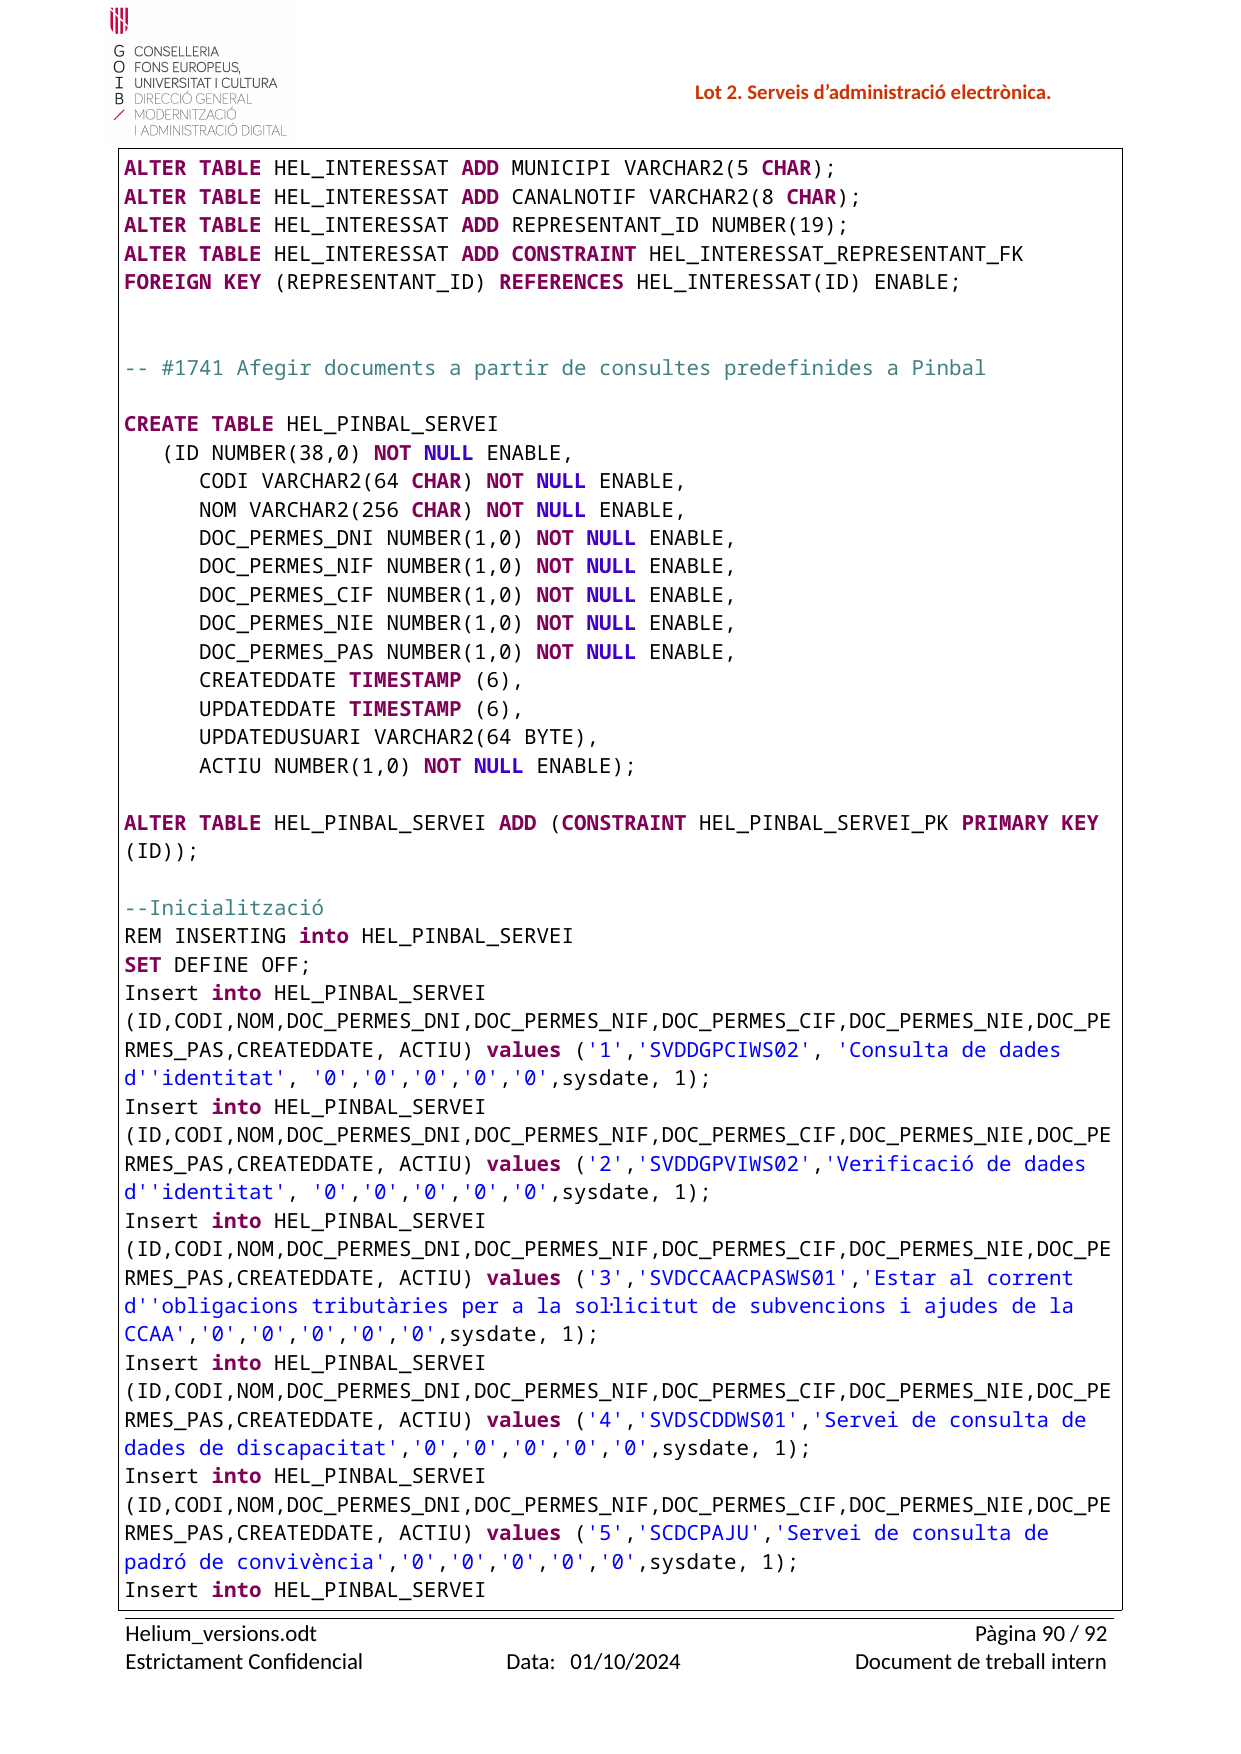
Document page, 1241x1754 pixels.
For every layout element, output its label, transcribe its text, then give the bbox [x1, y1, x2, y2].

picture [100, 0, 297, 144]
table_header ALTER TABLE HEL_INTERESSAT ADD MUNICIPI VARCHAR2(5 CHAR); ALTER TABLE HEL_INTERESSAT ADD CANALNOTIF VARCHAR2(8 CHAR); ALTER TABLE HEL_INTERESSAT ADD REPRESENTANT_ID NUMBER(19); ALTER TABLE HEL_INTERESSAT ADD CONSTRAINT HEL_INTERESSAT_REPRESENTANT_FK FOREIGN KEY (REPRESENTANT_ID) REFERENCES HEL_INTERESSAT(ID) ENABLE; -- #1741 Afegir documents a partir de consultes predefinides a Pinbal CREATE TABLE HEL_PINBAL_SERVEI (ID NUMBER(38,0) NOT NULL ENABLE, CODI VARCHAR2(64 CHAR) NOT NULL ENABLE, NOM VARCHAR2(256 CHAR) NOT NULL ENABLE, DOC_PERMES_DNI NUMBER(1,0) NOT NULL ENABLE, DOC_PERMES_NIF NUMBER(1,0) NOT NULL ENABLE, DOC_PERMES_CIF NUMBER(1,0) NOT NULL ENABLE, DOC_PERMES_NIE NUMBER(1,0) NOT NULL ENABLE, DOC_PERMES_PAS NUMBER(1,0) NOT NULL ENABLE, CREATEDDATE TIMESTAMP (6), UPDATEDDATE TIMESTAMP (6), UPDATEDUSUARI VARCHAR2(64 BYTE), ACTIU NUMBER(1,0) NOT NULL ENABLE); ALTER TABLE HEL_PINBAL_SERVEI ADD (CONSTRAINT HEL_PINBAL_SERVEI_PK PRIMARY KEY (ID)); --Inicialització REM INSERTING into HEL_PINBAL_SERVEI SET DEFINE OFF; Insert into HEL_PINBAL_SERVEI (ID,CODI,NOM,DOC_PERMES_DNI,DOC_PERMES_NIF,DOC_PERMES_CIF,DOC_PERMES_NIE,DOC_PERMES_PAS,CREATEDDATE, ACTIU) values ('1','SVDDGPCIWS02', 'Consulta de dades d''identitat', '0','0','0','0','0',sysdate, 1); Insert into HEL_PINBAL_SERVEI (ID,CODI,NOM,DOC_PERMES_DNI,DOC_PERMES_NIF,DOC_PERMES_CIF,DOC_PERMES_NIE,DOC_PERMES_PAS,CREATEDDATE, ACTIU) values ('2','SVDDGPVIWS02','Verificació de dades d''identitat', '0','0','0','0','0',sysdate, 1); Insert into HEL_PINBAL_SERVEI (ID,CODI,NOM,DOC_PERMES_DNI,DOC_PERMES_NIF,DOC_PERMES_CIF,DOC_PERMES_NIE,DOC_PERMES_PAS,CREATEDDATE, ACTIU) values ('3','SVDCCAACPASWS01','Estar al corrent d''obligacions tributàries per a la sol·licitut de subvencions i ajudes de la CCAA','0','0','0','0','0',sysdate, 1); Insert into HEL_PINBAL_SERVEI (ID,CODI,NOM,DOC_PERMES_DNI,DOC_PERMES_NIF,DOC_PERMES_CIF,DOC_PERMES_NIE,DOC_PERMES_PAS,CREATEDDATE, ACTIU) values ('4','SVDSCDDWS01','Servei de consulta de dades de discapacitat','0','0','0','0','0',sysdate, 1); Insert into HEL_PINBAL_SERVEI (ID,CODI,NOM,DOC_PERMES_DNI,DOC_PERMES_NIF,DOC_PERMES_CIF,DOC_PERMES_NIE,DOC_PERMES_PAS,CREATEDDATE, ACTIU) values ('5','SCDCPAJU','Servei de consulta de padró de convivència','0','0','0','0','0',sysdate, 1); Insert into HEL_PINBAL_SERVEI [119, 149, 1122, 1609]
